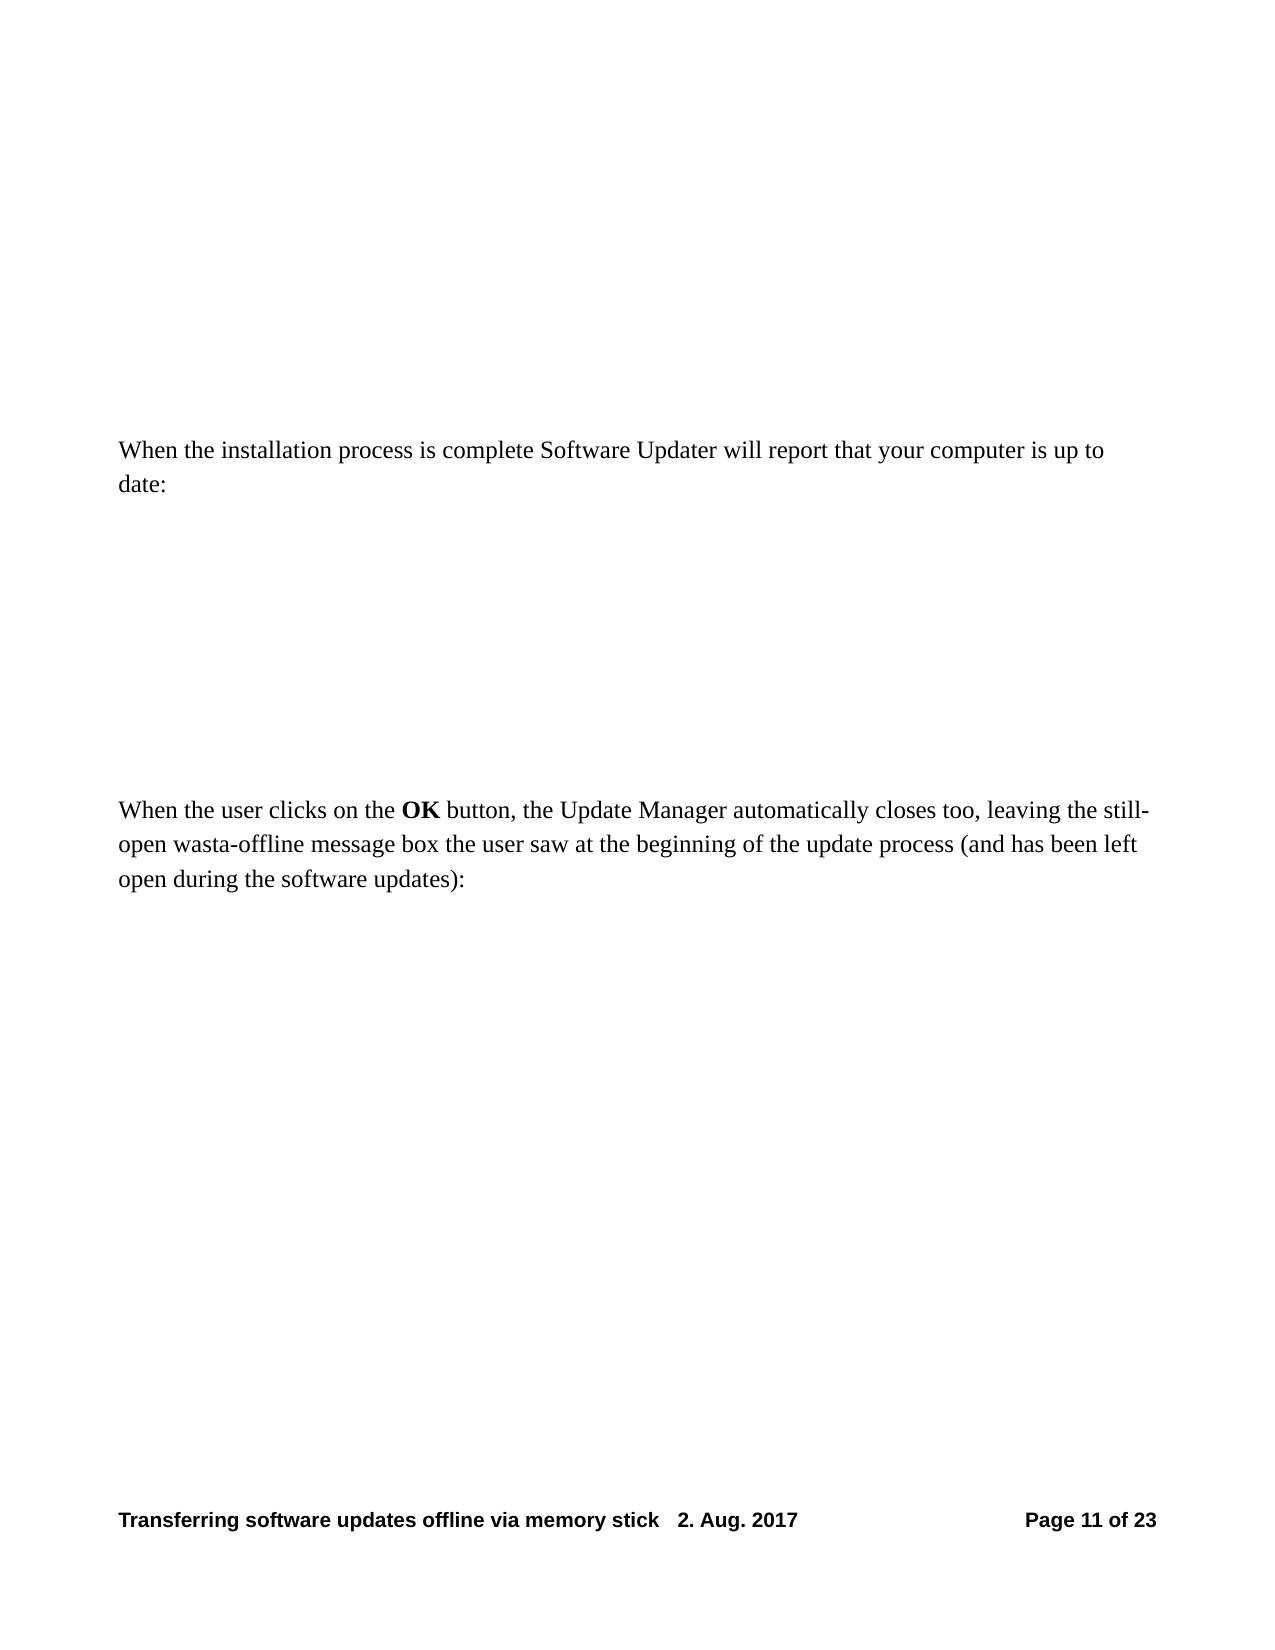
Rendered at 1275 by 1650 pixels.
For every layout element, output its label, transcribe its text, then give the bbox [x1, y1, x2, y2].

text When the user clicks on the OK button, the Update Manager automatically closes too, leaving the still-open wasta-offline message box the user saw at the beginning of the update process (and has been left open during the software updates): [118, 795, 1157, 893]
text When the installation process is complete Software Updater will report that your computer is up to date: [118, 435, 1157, 498]
